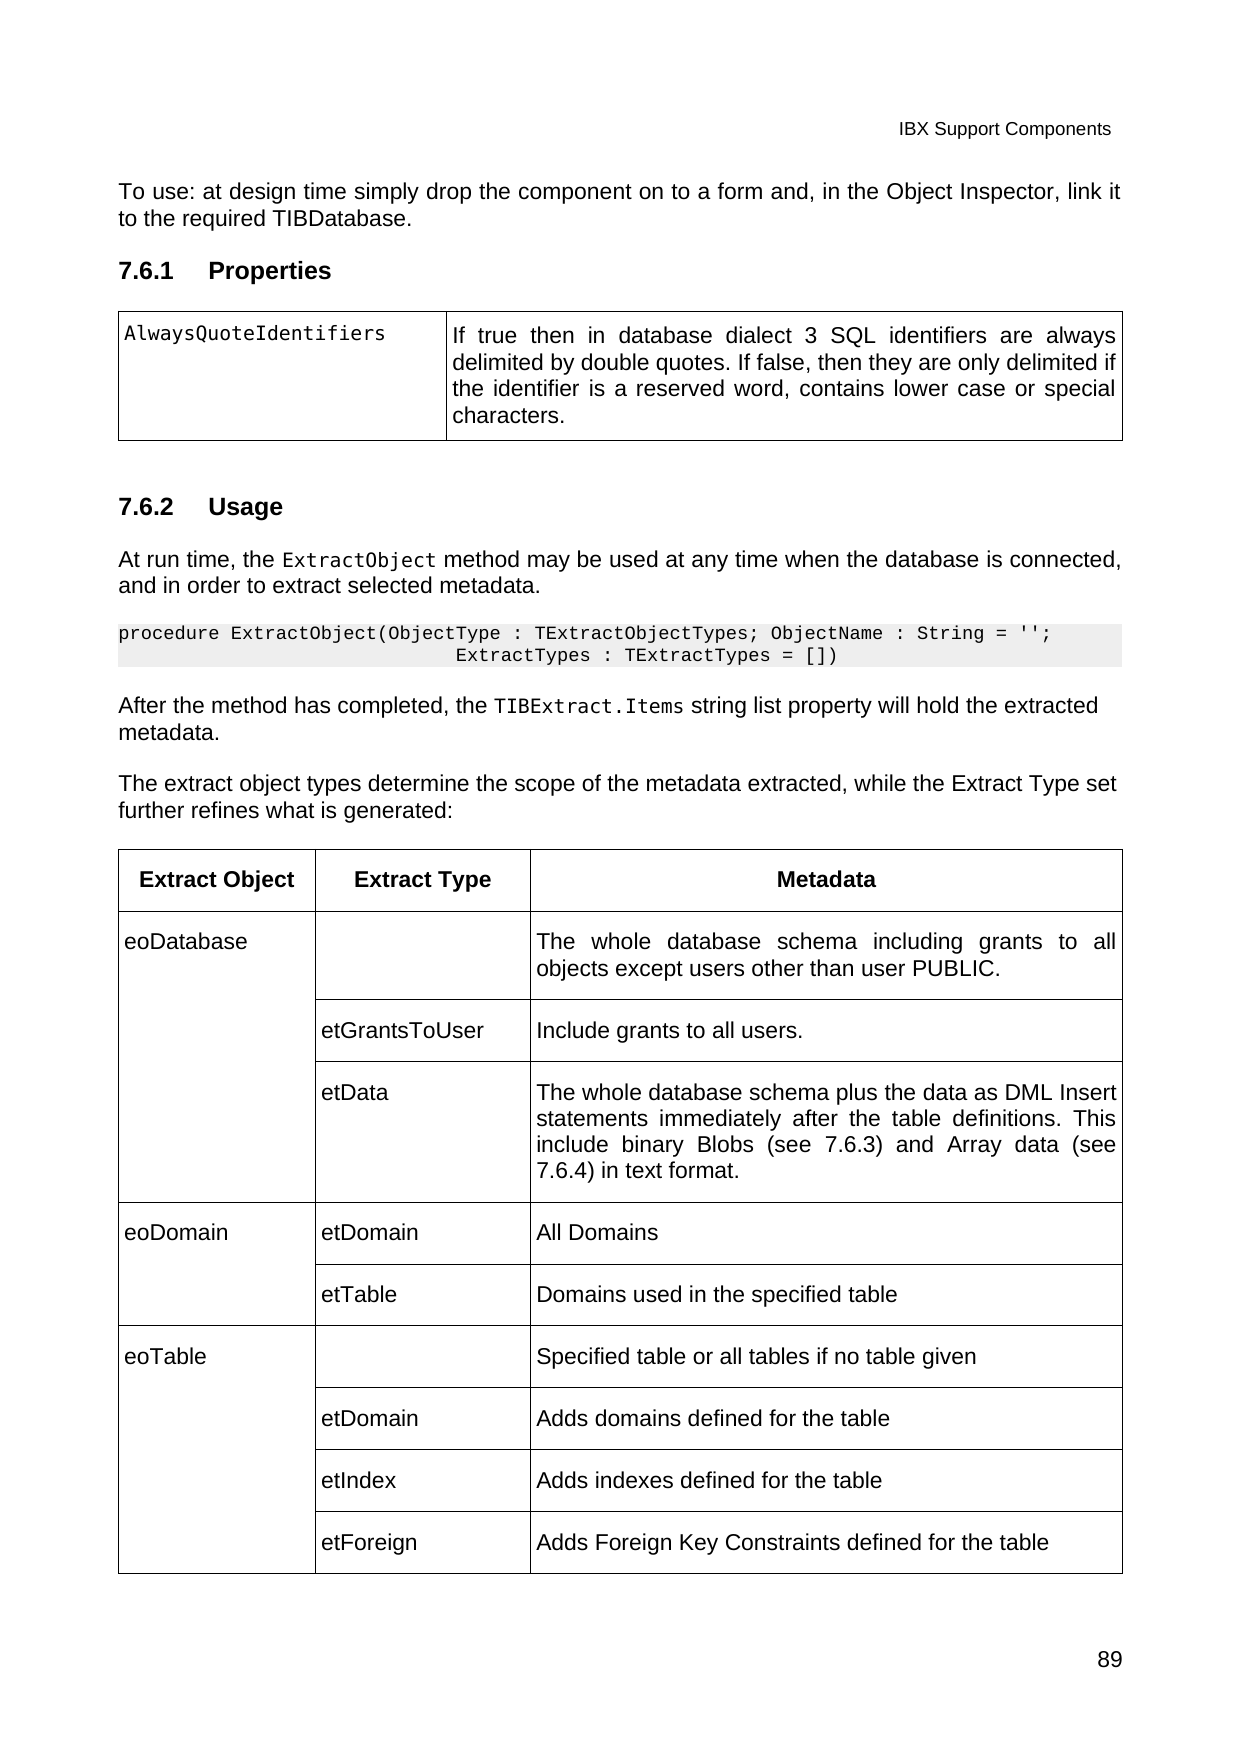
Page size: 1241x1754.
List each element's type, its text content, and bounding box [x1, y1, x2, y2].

table_cell Domains used in the specified table [531, 1265, 1122, 1325]
table_cell etForeign [316, 1512, 530, 1573]
text The extract object types determine the scope of the metadata extracted, while the Extract Type set further refines what is generated: [118, 770, 1122, 823]
text At run time, the ExtractObject method may be used at any time when the database is connected, and in order to extract selected metadata. [118, 546, 1122, 599]
text After the method has completed, the TIBExtract.Items string list property will hold the extracted metadata. [118, 692, 1122, 745]
table_cell etDomain [316, 1203, 530, 1263]
table_cell Adds indexes defined for the table [531, 1450, 1122, 1511]
table_cell [316, 912, 530, 999]
table_cell etGrantsToUser [316, 1000, 530, 1061]
table_cell Adds Foreign Key Constraints defined for the table [531, 1512, 1122, 1573]
table_header AlwaysQuoteIdentifiers [119, 312, 446, 440]
subtitle Properties [118, 256, 1122, 285]
table_cell The whole database schema plus the data as DML Insert statements immediately after the table definitions. This include binary Blobs (see 7.6.3) and Array data (see 7.6.4) in text format. [531, 1062, 1122, 1202]
table_header If true then in database dialect 3 SQL identifiers are always delimited by double quotes. If false, then they are only delimited if the identifier is a reserved word, contains lower case or special characters. [447, 312, 1122, 440]
table_cell Adds domains defined for the table [531, 1388, 1122, 1449]
text procedure ExtractObject(ObjectType : TExtractObjectTypes; ObjectName : String = ''; [118, 624, 1122, 645]
table_cell Include grants to all users. [531, 1000, 1122, 1061]
subtitle Usage [118, 492, 1122, 520]
table_cell etTable [316, 1265, 530, 1325]
table_header Extract Object [119, 850, 315, 911]
table_cell All Domains [531, 1203, 1122, 1263]
table_cell eoDatabase [119, 912, 315, 1202]
table_cell [316, 1326, 530, 1387]
table_header Metadata [531, 850, 1122, 911]
text ExtractTypes : TExtractTypes = []) [118, 645, 1122, 667]
table_cell etIndex [316, 1450, 530, 1511]
text To use: at design time simply drop the component on to a form and, in the Object Inspector, link it to the required TIBDatabase. [118, 178, 1122, 231]
table_cell etData [316, 1062, 530, 1202]
table_header Extract Type [316, 850, 530, 911]
table_cell eoDomain [119, 1203, 315, 1325]
table_cell eoTable [119, 1326, 315, 1573]
table_cell Specified table or all tables if no table given [531, 1326, 1122, 1387]
table_cell etDomain [316, 1388, 530, 1449]
table_cell The whole database schema including grants to all objects except users other than user PUBLIC. [531, 912, 1122, 999]
